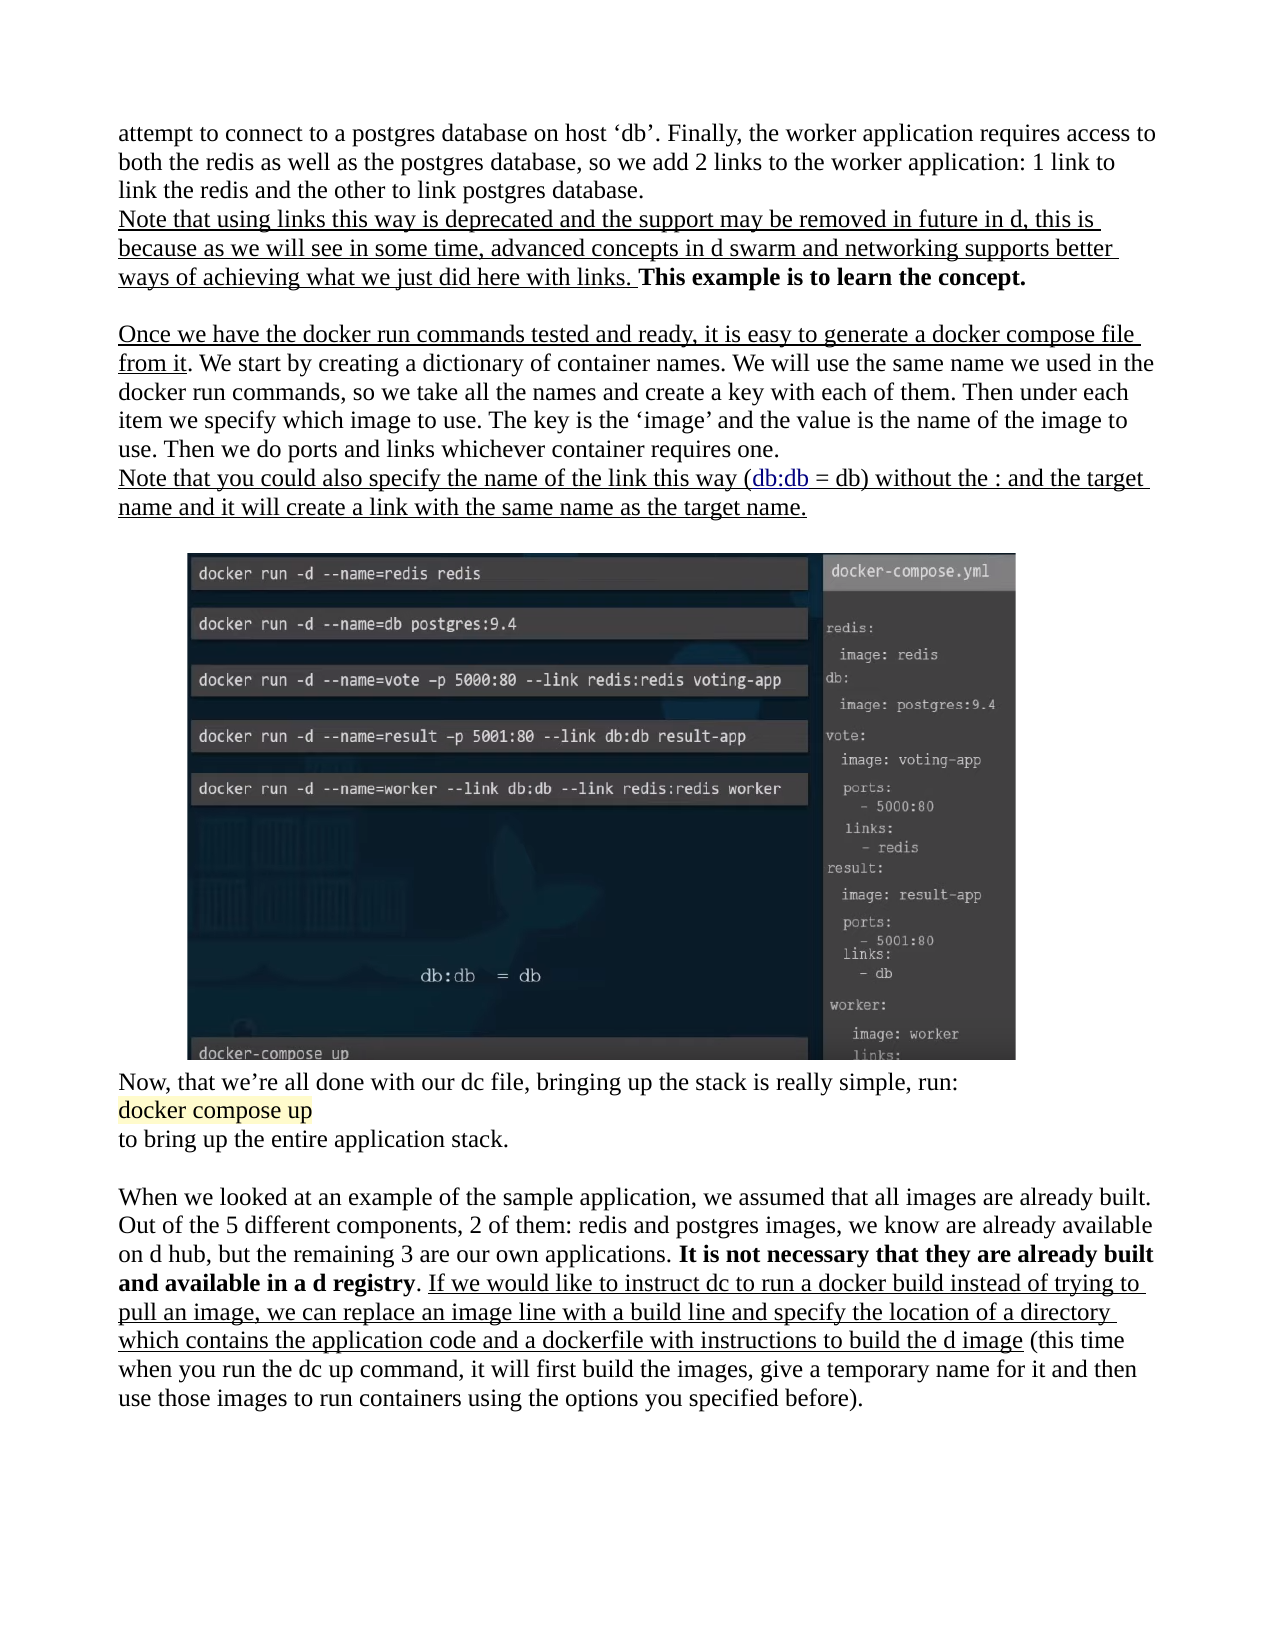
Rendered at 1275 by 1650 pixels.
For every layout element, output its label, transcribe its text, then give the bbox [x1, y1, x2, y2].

text docker compose up [118, 1096, 1157, 1124]
text to bring up the entire application stack. [118, 1124, 1157, 1153]
text Note that you could also specify the name of the link this way (db:db = db) without the : and the target name and it will create a link with the same name as the target name. [118, 463, 1157, 521]
text attempt to connect to a postgres database on host ‘db’. Finally, the worker application requires access to both the redis as well as the postgres database, so we add 2 links to the worker application: 1 link to link the redis and the other to link postgres database. [118, 118, 1157, 204]
picture [187, 553, 1016, 1060]
text Note that using links this way is deprecated and the support may be removed in future in d, this is because as we will see in some time, advanced concepts in d swarm and networking supports better ways of achieving what we just did here with links. This example is to learn the concept. [118, 204, 1157, 291]
text Now, that we’re all done with our dc file, bringing up the stack is really simple, run: [118, 1067, 1157, 1096]
text When we looked at an example of the sample application, we assumed that all images are already built. Out of the 5 different components, 2 of them: redis and postgres images, we know are already available on d hub, but the remaining 3 are our own applications. It is not necessary that they are already built and available in a d registry. If we would like to instruct dc to run a docker build instead of trying to pull an image, we can replace an image line with a build line and specify the location of a directory which contains the application code and a dockerfile with instructions to build the d image (this time when you run the dc up command, it will first build the images, give a temporary name for it and then use those images to run containers using the options you specified before). [118, 1182, 1157, 1412]
text Once we have the docker run commands tested and ready, it is easy to generate a docker compose file from it. We start by creating a dictionary of container names. We will use the same name we used in the docker run commands, so we take all the names and create a key with each of them. Then under each item we specify which image to use. The key is the ‘image’ and the value is the name of the image to use. Then we do ports and links whichever container requires one. [118, 319, 1157, 463]
